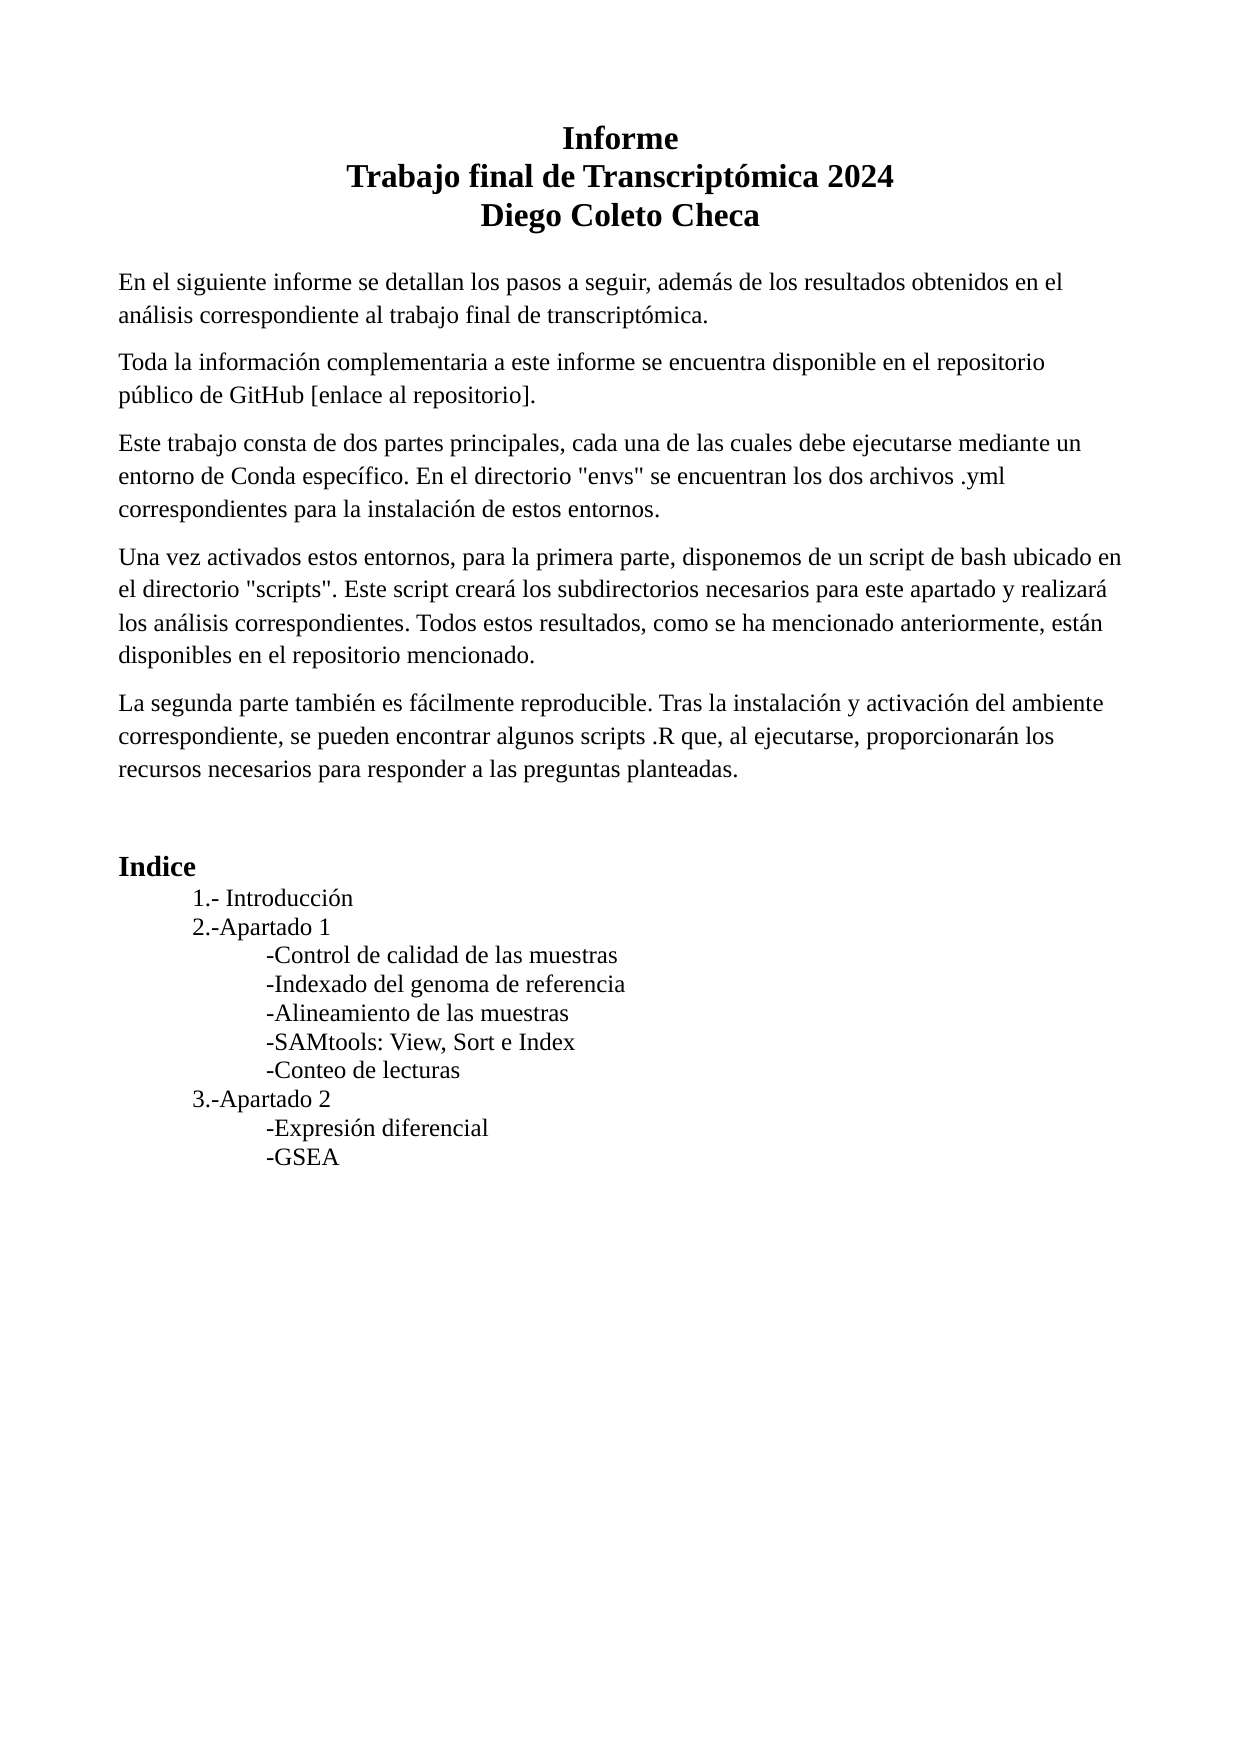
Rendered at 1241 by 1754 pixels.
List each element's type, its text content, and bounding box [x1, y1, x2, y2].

text Este trabajo consta de dos partes principales, cada una de las cuales debe ejecutarse mediante un entorno de Conda específico. En el directorio "envs" se encuentran los dos archivos .yml correspondientes para la instalación de estos entornos. [118, 428, 1122, 523]
text -Indexado del genoma de referencia [118, 969, 1122, 998]
text Una vez activados estos entornos, para la primera parte, disponemos de un script de bash ubicado en el directorio "scripts". Este script creará los subdirectorios necesarios para este apartado y realizará los análisis correspondientes. Todos estos resultados, como se ha mencionado anteriormente, están disponibles en el repositorio mencionado. [118, 542, 1122, 669]
text -SAMtools: View, Sort e Index [118, 1027, 1122, 1056]
text Informe [118, 118, 1122, 156]
text 3.-Apartado 2 [118, 1084, 1122, 1113]
text La segunda parte también es fácilmente reproducible. Tras la instalación y activación del ambiente correspondiente, se pueden encontrar algunos scripts .R que, al ejecutarse, proporcionarán los recursos necesarios para responder a las preguntas planteadas. [118, 688, 1122, 783]
text -GSEA [118, 1142, 1122, 1171]
text 2.-Apartado 1 [118, 912, 1122, 941]
text -Control de calidad de las muestras [118, 941, 1122, 969]
text 1.- Introducción [118, 883, 1122, 912]
text En el siguiente informe se detallan los pasos a seguir, además de los resultados obtenidos en el análisis correspondiente al trabajo final de transcriptómica. [118, 267, 1122, 328]
text -Conteo de lecturas [118, 1056, 1122, 1084]
text -Expresión diferencial [118, 1113, 1122, 1142]
text Toda la información complementaria a este informe se encuentra disponible en el repositorio público de GitHub [enlace al repositorio]. [118, 347, 1122, 409]
text Diego Coleto Checa [118, 195, 1122, 233]
text Trabajo final de Transcriptómica 2024 [118, 156, 1122, 195]
text Indice [118, 849, 1122, 883]
text -Alineamiento de las muestras [118, 998, 1122, 1027]
